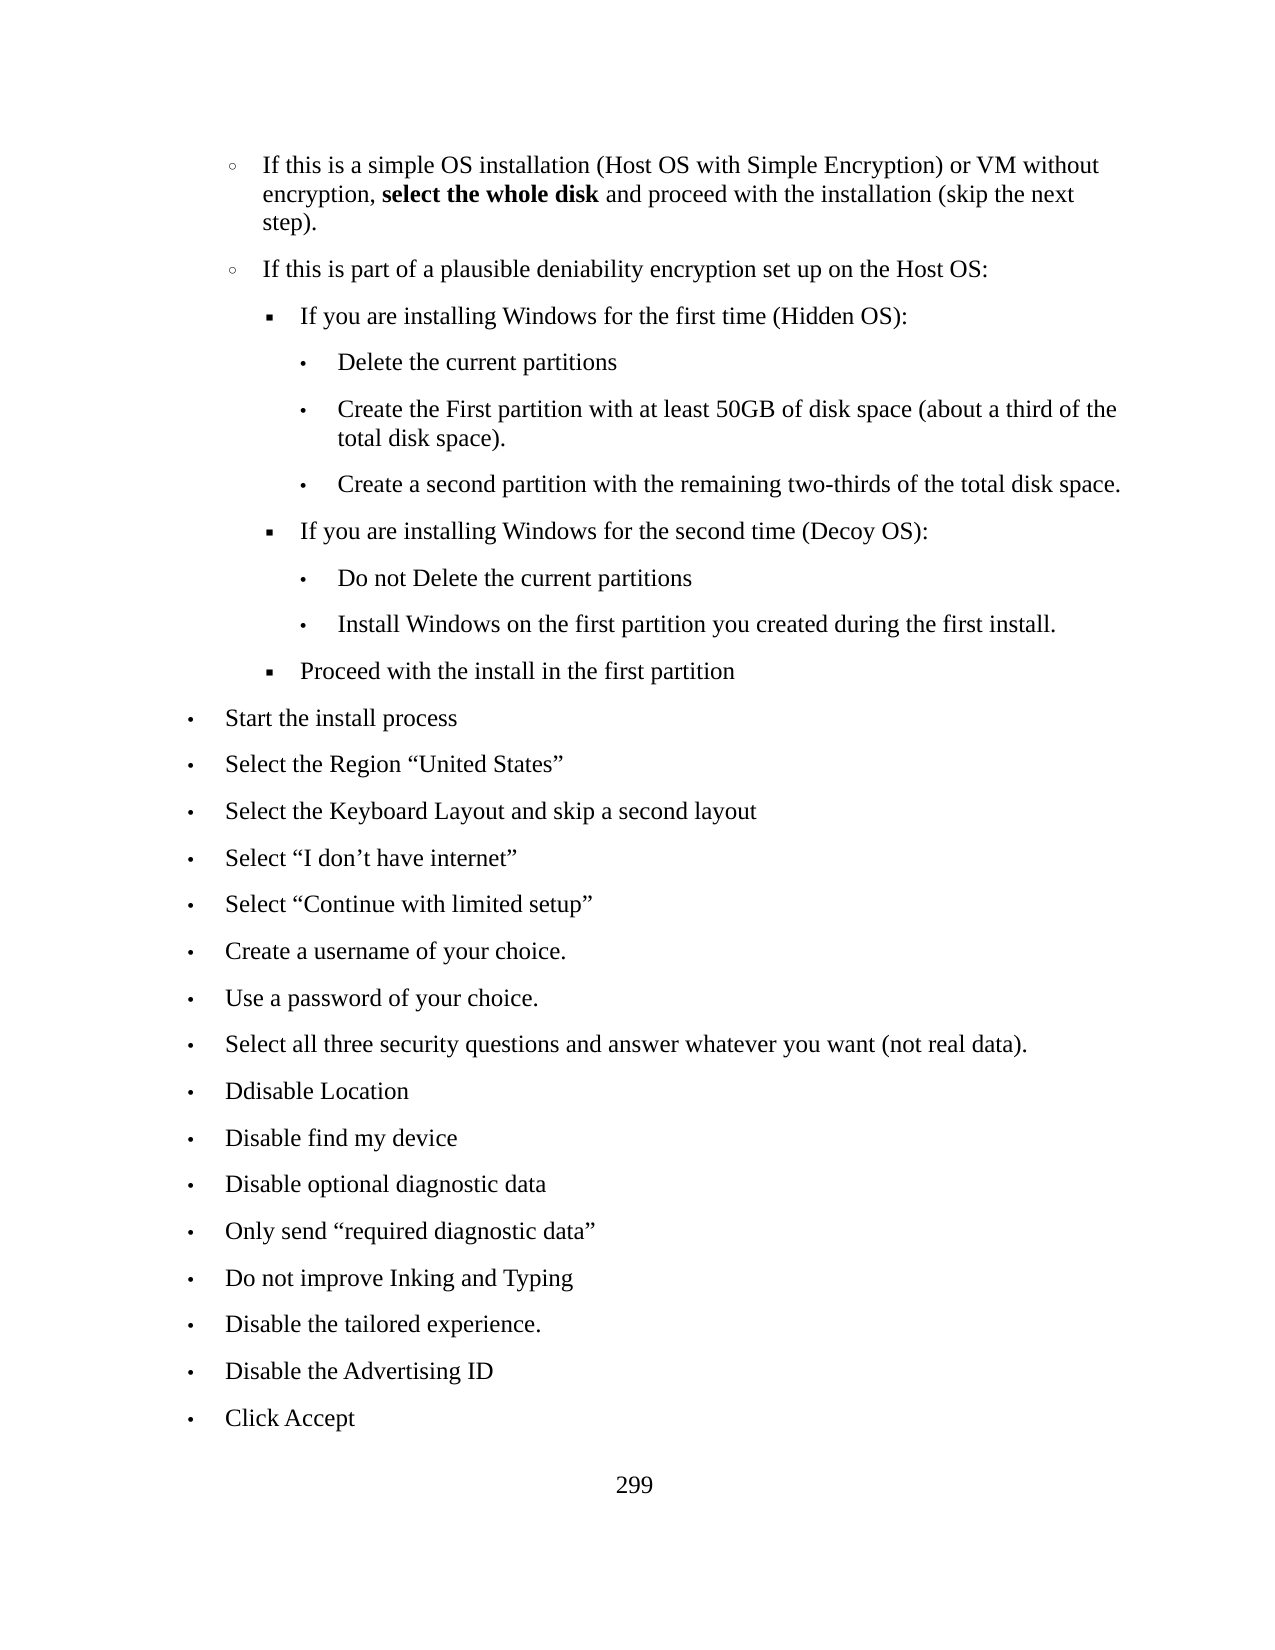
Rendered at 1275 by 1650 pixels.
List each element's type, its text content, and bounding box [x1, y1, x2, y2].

list Start the install process [187, 703, 1125, 732]
list Select “Continue with limited setup” [187, 889, 1125, 918]
list Do not improve Inking and Typing [187, 1263, 1125, 1292]
list Install Windows on the first partition you created during the first install. [300, 609, 1125, 638]
list Disable the tailored experience. [187, 1309, 1125, 1338]
list If you are installing Windows for the first time (Hidden OS): [262, 301, 1125, 329]
list Only send “required diagnostic data” [187, 1216, 1125, 1245]
list Select the Keyboard Layout and skip a second layout [187, 796, 1125, 825]
list Create the First partition with at least 50GB of disk space (about a third of the total disk space). [300, 394, 1125, 452]
list Create a username of your choice. [187, 936, 1125, 965]
list If this is a simple OS installation (Host OS with Simple Encryption) or VM without encryption, select the whole disk and proceed with the installation (skip the next step). [225, 150, 1125, 236]
list If this is part of a plausible deniability encryption set up on the Host OS: [225, 254, 1125, 283]
list Proceed with the install in the first partition [262, 656, 1125, 685]
list Do not Delete the current partitions [300, 563, 1125, 592]
list If you are installing Windows for the second time (Decoy OS): [262, 516, 1125, 545]
list Select the Region “United States” [187, 749, 1125, 778]
list Disable find my device [187, 1123, 1125, 1152]
list Ddisable Location [187, 1076, 1125, 1105]
list Delete the current partitions [300, 347, 1125, 376]
list Click Accept [187, 1403, 1125, 1432]
list Disable optional diagnostic data [187, 1169, 1125, 1198]
list Select “I don’t have internet” [187, 843, 1125, 872]
list Disable the Advertising ID [187, 1356, 1125, 1385]
list Select all three security questions and answer whatever you want (not real data). [187, 1029, 1125, 1058]
list Use a password of your choice. [187, 983, 1125, 1012]
list Create a second partition with the remaining two-thirds of the total disk space. [300, 469, 1125, 498]
